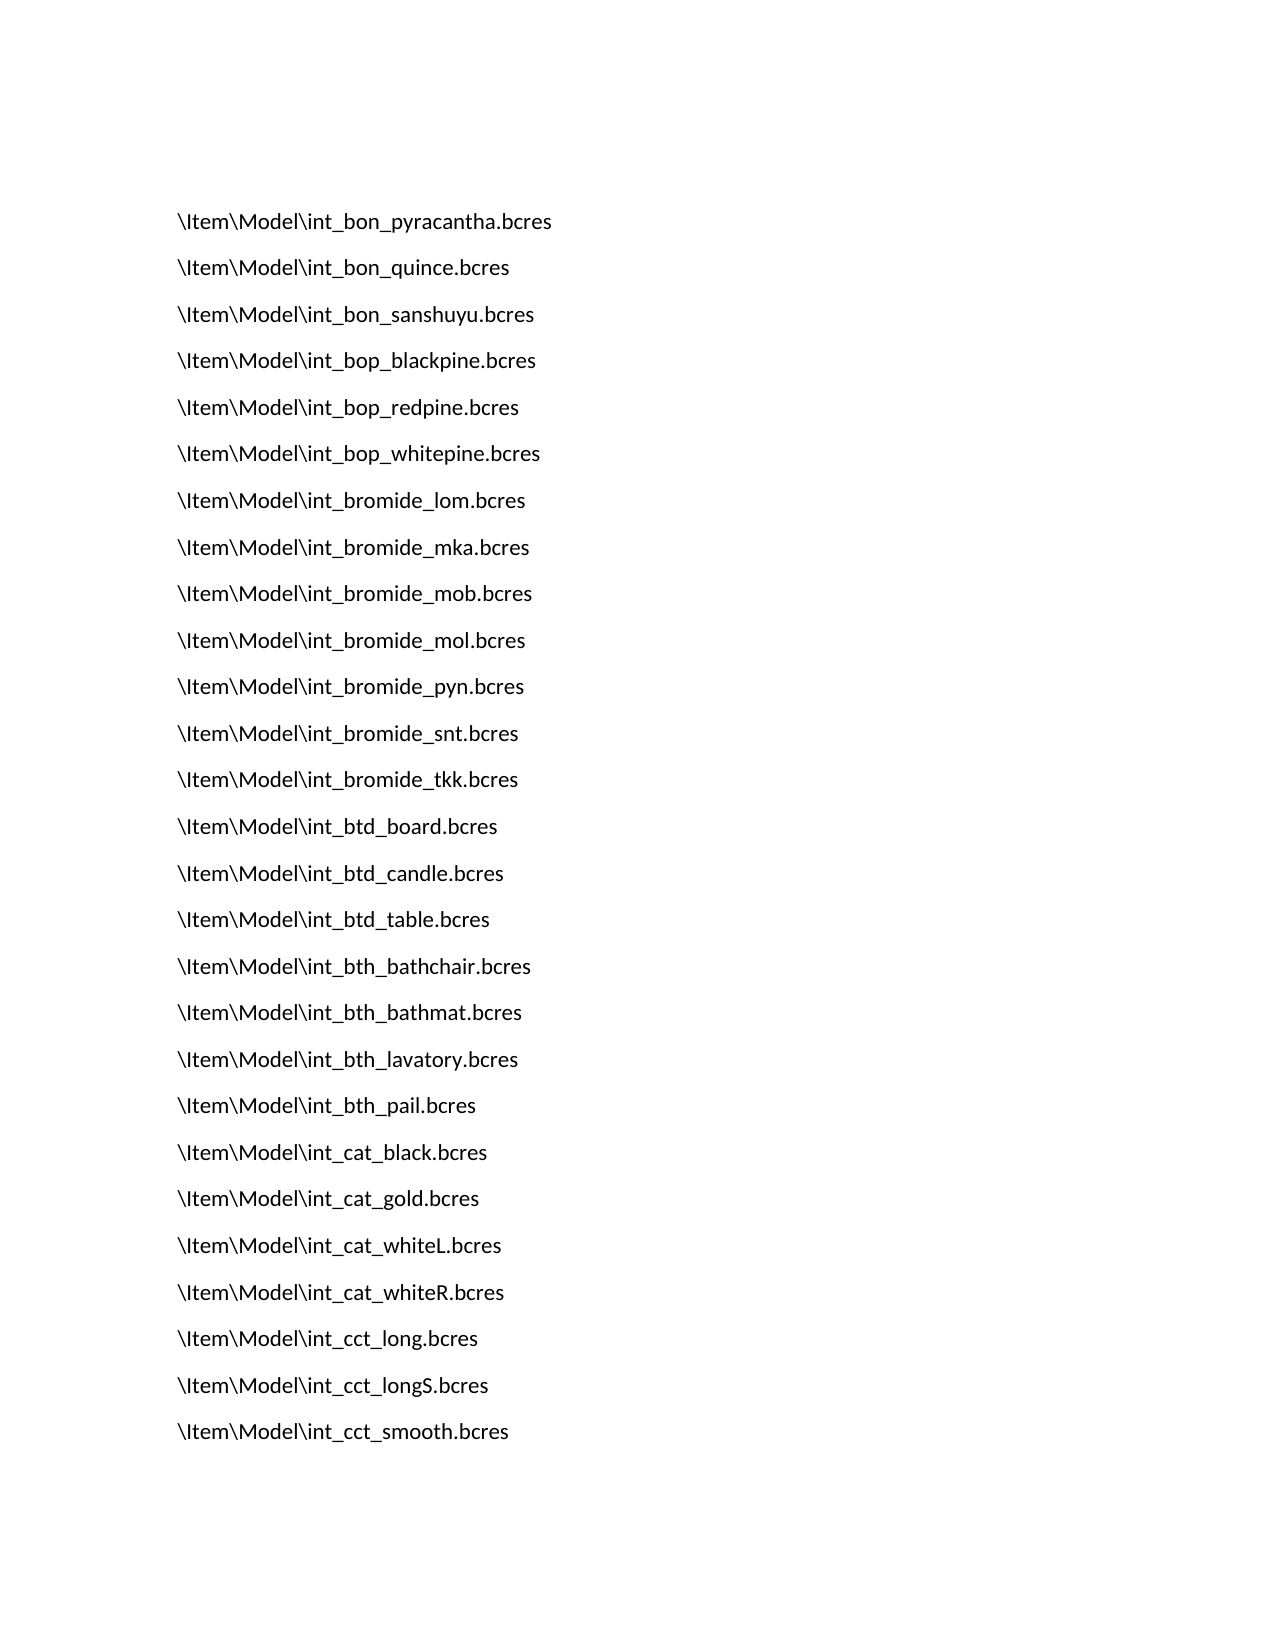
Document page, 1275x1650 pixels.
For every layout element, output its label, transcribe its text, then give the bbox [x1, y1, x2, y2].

text \Item\Model\int_bromide_mka.bcres [177, 533, 1098, 561]
text \Item\Model\int_bon_sanshuyu.bcres [177, 300, 1098, 328]
text \Item\Model\int_bromide_pyn.bcres [177, 672, 1098, 700]
text \Item\Model\int_bth_bathmat.bcres [177, 998, 1098, 1026]
text \Item\Model\int_bon_quince.bcres [177, 253, 1098, 281]
text \Item\Model\int_bth_lavatory.bcres [177, 1045, 1098, 1073]
text \Item\Model\int_bromide_snt.bcres [177, 719, 1098, 747]
text \Item\Model\int_cct_long.bcres [177, 1324, 1098, 1352]
text \Item\Model\int_btd_candle.bcres [177, 859, 1098, 887]
text \Item\Model\int_btd_board.bcres [177, 812, 1098, 840]
text \Item\Model\int_bromide_lom.bcres [177, 486, 1098, 514]
text \Item\Model\int_cat_whiteL.bcres [177, 1231, 1098, 1259]
text \Item\Model\int_bop_redpine.bcres [177, 393, 1098, 421]
text \Item\Model\int_bth_pail.bcres [177, 1091, 1098, 1119]
text \Item\Model\int_cct_smooth.bcres [177, 1417, 1098, 1445]
text \Item\Model\int_cat_whiteR.bcres [177, 1278, 1098, 1306]
text \Item\Model\int_bop_blackpine.bcres [177, 346, 1098, 374]
text \Item\Model\int_bromide_tkk.bcres [177, 766, 1098, 793]
text \Item\Model\int_cat_black.bcres [177, 1138, 1098, 1166]
text \Item\Model\int_bth_bathchair.bcres [177, 952, 1098, 980]
text \Item\Model\int_cct_longS.bcres [177, 1371, 1098, 1399]
text \Item\Model\int_cat_gold.bcres [177, 1184, 1098, 1213]
text \Item\Model\int_bromide_mol.bcres [177, 626, 1098, 654]
text \Item\Model\int_bon_pyracantha.bcres [177, 207, 1098, 235]
text \Item\Model\int_bop_whitepine.bcres [177, 439, 1098, 468]
text \Item\Model\int_btd_table.bcres [177, 905, 1098, 933]
text \Item\Model\int_bromide_mob.bcres [177, 579, 1098, 607]
